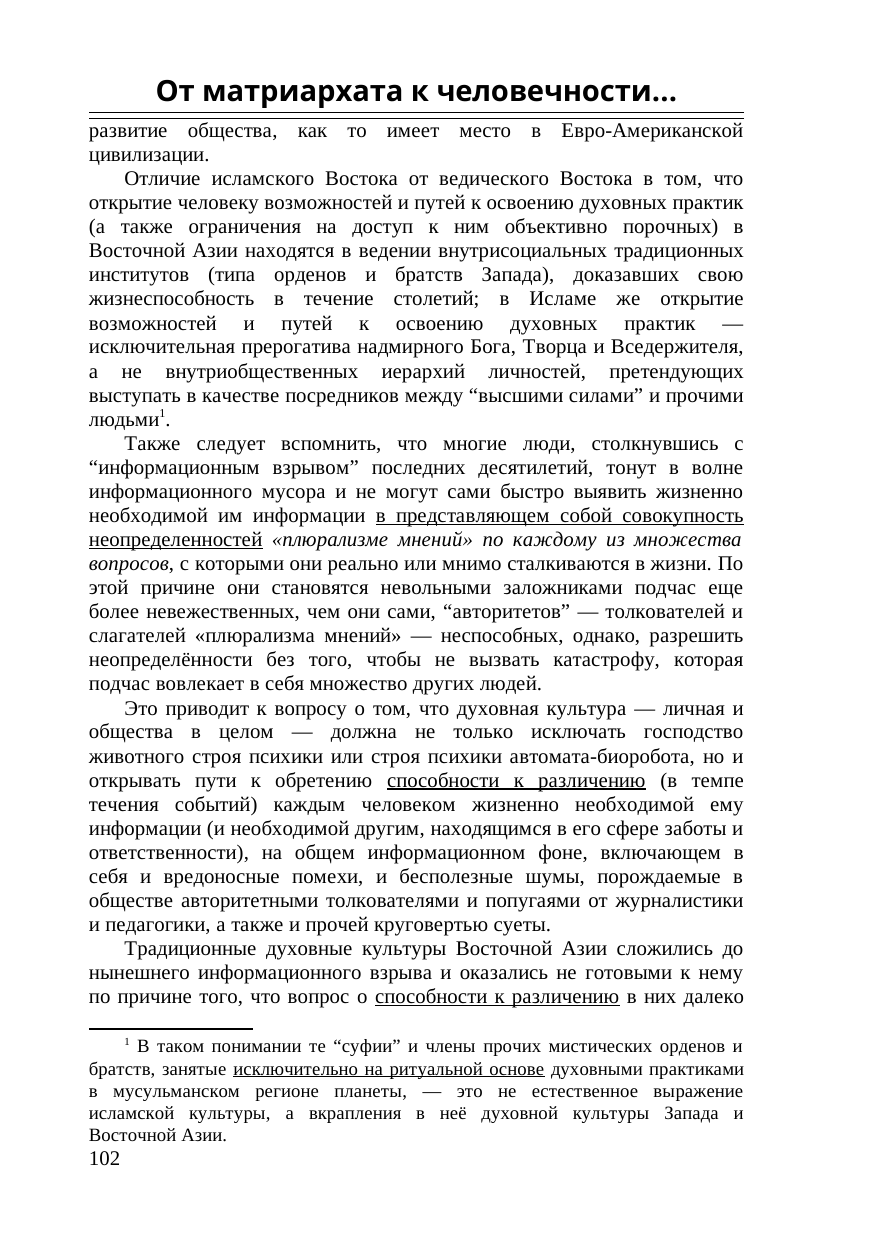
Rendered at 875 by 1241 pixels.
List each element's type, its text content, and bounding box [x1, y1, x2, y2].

text Отличие исламского Востока от ведического Востока в том, что открытие человеку возможностей и путей к освоению духовных практик (а также ограничения на доступ к ним объективно порочных) в Восточной Азии находятся в ведении внутрисоциальных традиционных институтов (типа орденов и братств Запада), доказавших свою жизнеспособность в течение столетий; в Исламе же открытие возможностей и путей к освоению духовных практик — исключительная прерогатива надмирного Бога, Творца и Вседержителя, а не внутриобщественных иерархий личностей, претендующих выступать в качестве посредников между “высшими силами” и прочими людьми. [89, 166, 744, 431]
text В таком понимании те “суфии” и члены прочих мистических орденов и братств, занятые исключительно на ритуальной основе духовными практиками в мусульманском регионе планеты, — это не естественное выражение исламской культуры, а вкрапления в неё духовной культуры Запада и Восточной Азии. [89, 1035, 744, 1145]
text развитие общества, как то имеет место в Евро-Американской цивилизации. [89, 119, 744, 166]
text Также следует вспомнить, что многие люди, столкнувшись с “информационным взрывом” последних десятилетий, тонут в волне информационного мусора и не могут сами быстро выявить жизненно необходимой им информации в представляющем собой совокупность неопределенностей «плюрализме мнений» по каждому из множества вопросов, с которыми они реально или мнимо сталкиваются в жизни. По этой причине они становятся невольными заложниками подчас еще более невежественных, чем они сами, “авторитетов” — толкователей и слагателей «плюрализма мнений» — неспособных, однако, разрешить неопределённости без того, чтобы не вызвать катастрофу, которая подчас вовлекает в себя множество других людей. [89, 431, 744, 695]
text Традиционные духовные культуры Восточной Азии сложились до нынешнего информационного взрыва и оказались не готовыми к нему по причине того, что вопрос о способности к различению в них далеко [89, 936, 744, 1008]
text Это приводит к вопросу о том, что духовная культура — личная и общества в целом — должна не только исключать господство животного строя психики или строя психики автомата-биоробота, но и открывать пути к обретению способности к различению (в темпе течения событий) каждым человеком жизненно необходимой ему информации (и необходимой другим, находящимся в его сфере заботы и ответственности), на общем информационном фоне, включающем в себя и вредоносные помехи, и бесполезные шумы, порождаемые в обществе авторитетными толкователями и попугаями от журналистики и педагогики, а также и прочей круговертью суеты. [89, 695, 744, 936]
